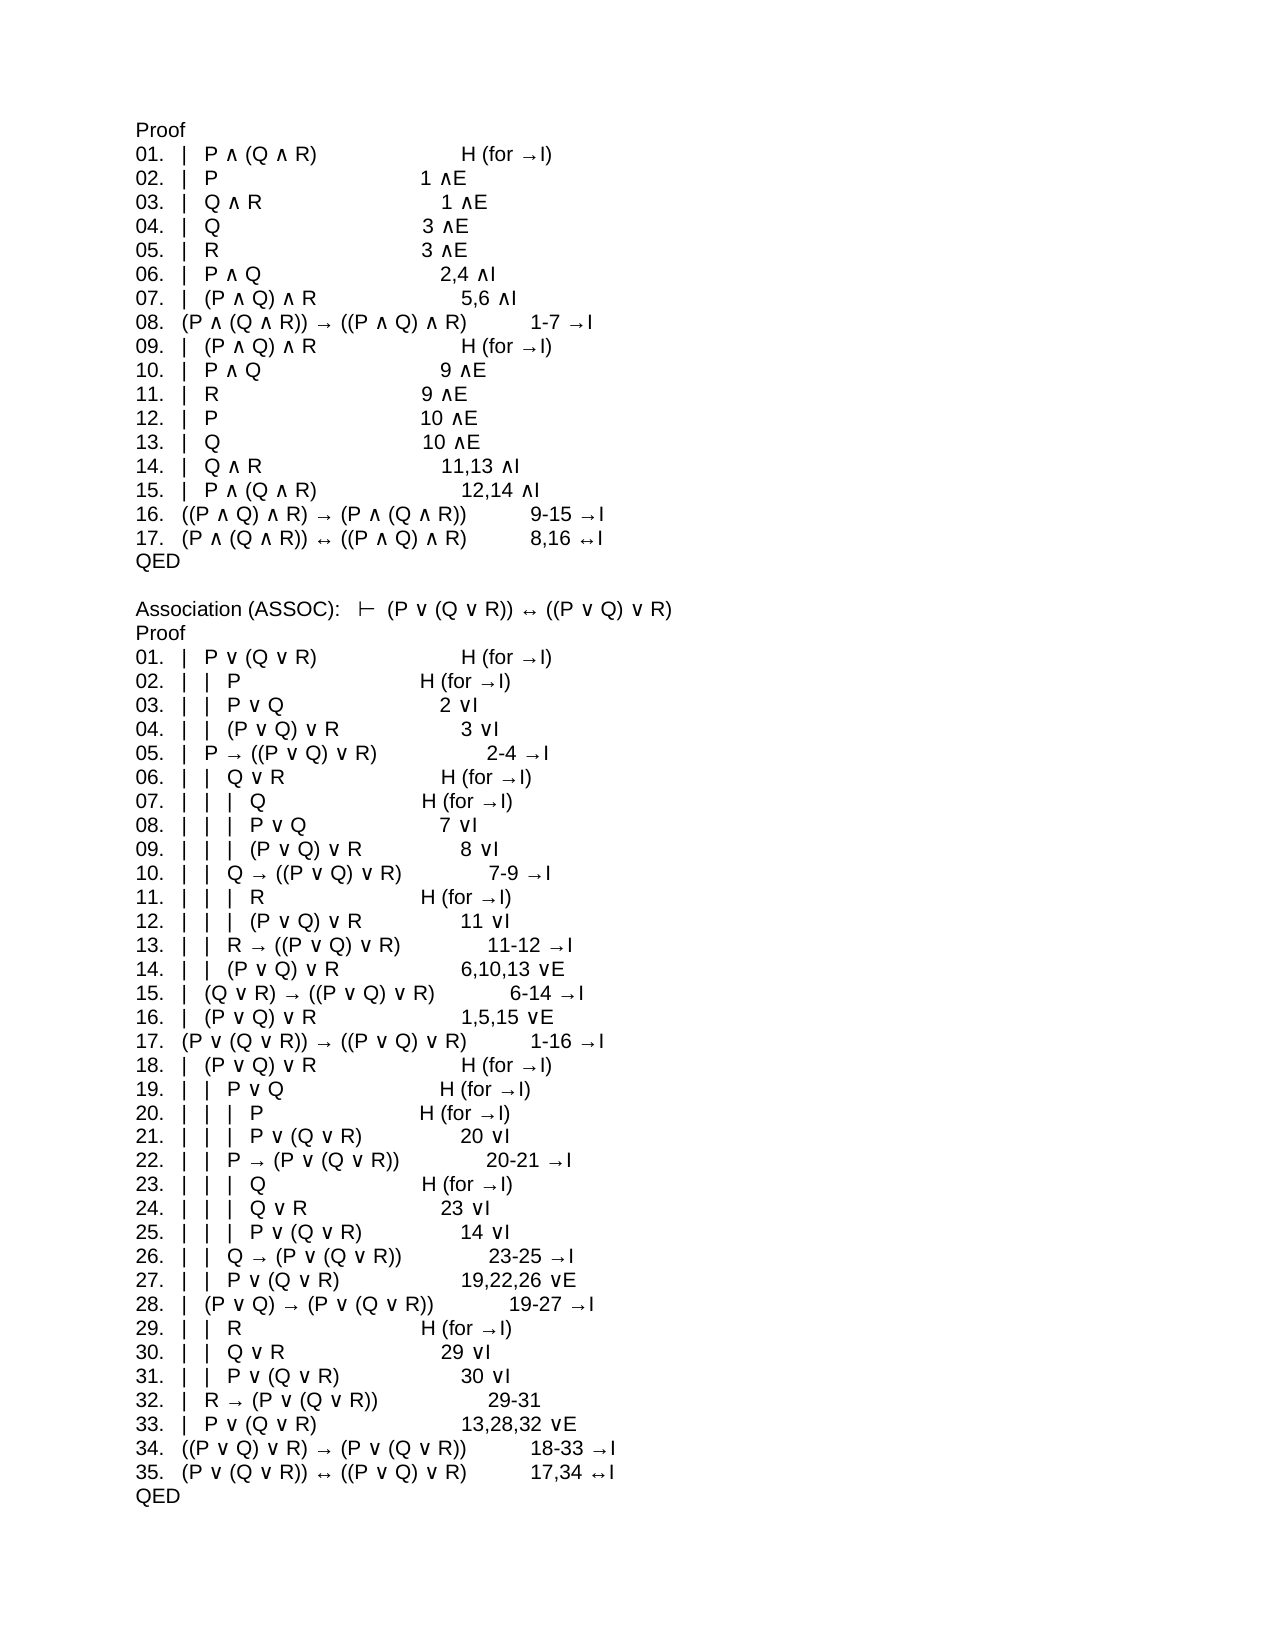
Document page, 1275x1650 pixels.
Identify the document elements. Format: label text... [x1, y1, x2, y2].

text 02. | | P H (for →I) [118, 669, 1157, 693]
text 30. | | Q ∨ R 29 ∨I [118, 1340, 1157, 1364]
text 20. | | | P H (for →I) [118, 1100, 1157, 1124]
text 14. | | (P ∨ Q) ∨ R 6,10,13 ∨E [118, 957, 1157, 981]
text 23. | | | Q H (for →I) [118, 1172, 1157, 1196]
text 12. | P 10 ∧E [118, 406, 1157, 429]
text 27. | | P ∨ (Q ∨ R) 19,22,26 ∨E [118, 1268, 1157, 1292]
text 16. | (P ∨ Q) ∨ R 1,5,15 ∨E [118, 1004, 1157, 1028]
text 29. | | R H (for →I) [118, 1316, 1157, 1340]
text 35. (P ∨ (Q ∨ R)) ↔ ((P ∨ Q) ∨ R) 17,34 ↔I [118, 1460, 1157, 1484]
text 17. (P ∧ (Q ∧ R)) ↔ ((P ∧ Q) ∧ R) 8,16 ↔I [118, 525, 1157, 549]
text 05. | P → ((P ∨ Q) ∨ R) 2-4 →I [118, 741, 1157, 765]
text 10. | | Q → ((P ∨ Q) ∨ R) 7-9 →I [118, 861, 1157, 885]
text QED [118, 1484, 1157, 1508]
text Proof [118, 621, 1157, 645]
text 18. | (P ∨ Q) ∨ R H (for →I) [118, 1052, 1157, 1076]
text 25. | | | P ∨ (Q ∨ R) 14 ∨I [118, 1220, 1157, 1244]
text 03. | | P ∨ Q 2 ∨I [118, 693, 1157, 717]
text 21. | | | P ∨ (Q ∨ R) 20 ∨I [118, 1124, 1157, 1148]
text 01. | P ∧ (Q ∧ R) H (for →I) [118, 142, 1157, 166]
text 07. | (P ∧ Q) ∧ R 5,6 ∧I [118, 286, 1157, 310]
text 11. | R 9 ∧E [118, 382, 1157, 406]
text 12. | | | (P ∨ Q) ∨ R 11 ∨I [118, 909, 1157, 933]
text 03. | Q ∧ R 1 ∧E [118, 190, 1157, 214]
text 09. | (P ∧ Q) ∧ R H (for →I) [118, 334, 1157, 358]
text 15. | P ∧ (Q ∧ R) 12,14 ∧I [118, 477, 1157, 501]
text Proof [118, 118, 1157, 142]
text 32. | R → (P ∨ (Q ∨ R)) 29-31 [118, 1388, 1157, 1412]
text 28. | (P ∨ Q) → (P ∨ (Q ∨ R)) 19-27 →I [118, 1292, 1157, 1316]
text 16. ((P ∧ Q) ∧ R) → (P ∧ (Q ∧ R)) 9-15 →I [118, 501, 1157, 525]
text Association (ASSOC): ⊢ (P ∨ (Q ∨ R)) ↔ ((P ∨ Q) ∨ R) [118, 597, 1157, 621]
text 26. | | Q → (P ∨ (Q ∨ R)) 23-25 →I [118, 1244, 1157, 1268]
text 24. | | | Q ∨ R 23 ∨I [118, 1196, 1157, 1220]
text 08. | | | P ∨ Q 7 ∨I [118, 813, 1157, 837]
text 22. | | P → (P ∨ (Q ∨ R)) 20-21 →I [118, 1148, 1157, 1172]
text 06. | | Q ∨ R H (for →I) [118, 765, 1157, 789]
text 06. | P ∧ Q 2,4 ∧I [118, 262, 1157, 286]
text 33. | P ∨ (Q ∨ R) 13,28,32 ∨E [118, 1412, 1157, 1436]
text 04. | Q 3 ∧E [118, 214, 1157, 238]
text 15. | (Q ∨ R) → ((P ∨ Q) ∨ R) 6-14 →I [118, 981, 1157, 1004]
text 09. | | | (P ∨ Q) ∨ R 8 ∨I [118, 837, 1157, 861]
text 17. (P ∨ (Q ∨ R)) → ((P ∨ Q) ∨ R) 1-16 →I [118, 1028, 1157, 1052]
text 13. | | R → ((P ∨ Q) ∨ R) 11-12 →I [118, 933, 1157, 957]
text 05. | R 3 ∧E [118, 238, 1157, 262]
text 13. | Q 10 ∧E [118, 429, 1157, 453]
text 10. | P ∧ Q 9 ∧E [118, 358, 1157, 382]
text 04. | | (P ∨ Q) ∨ R 3 ∨I [118, 717, 1157, 741]
text 19. | | P ∨ Q H (for →I) [118, 1076, 1157, 1100]
text 07. | | | Q H (for →I) [118, 789, 1157, 813]
text 08. (P ∧ (Q ∧ R)) → ((P ∧ Q) ∧ R) 1-7 →I [118, 310, 1157, 334]
text 31. | | P ∨ (Q ∨ R) 30 ∨I [118, 1364, 1157, 1388]
text QED [118, 549, 1157, 573]
text 14. | Q ∧ R 11,13 ∧I [118, 453, 1157, 477]
text 34. ((P ∨ Q) ∨ R) → (P ∨ (Q ∨ R)) 18-33 →I [118, 1436, 1157, 1460]
text 02. | P 1 ∧E [118, 166, 1157, 190]
text 11. | | | R H (for →I) [118, 885, 1157, 909]
text 01. | P ∨ (Q ∨ R) H (for →I) [118, 645, 1157, 669]
